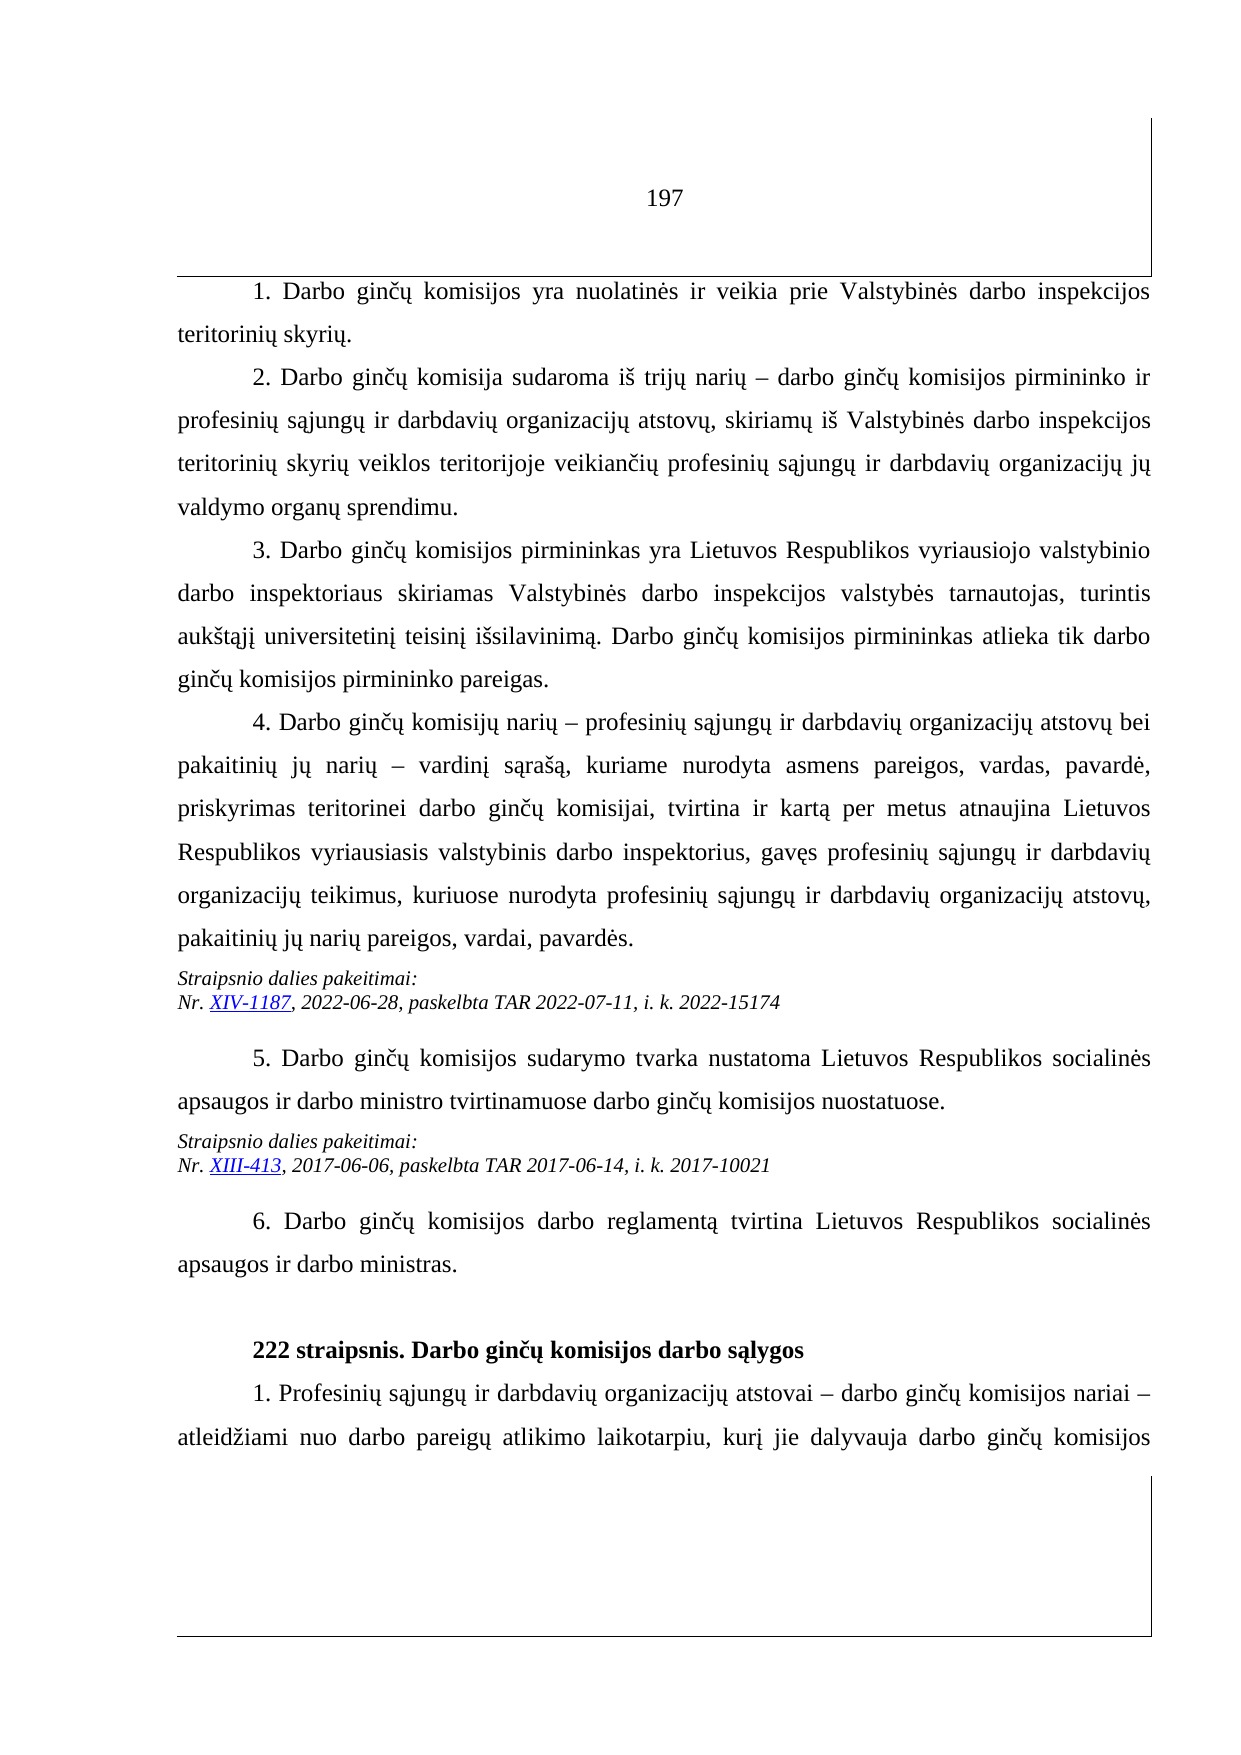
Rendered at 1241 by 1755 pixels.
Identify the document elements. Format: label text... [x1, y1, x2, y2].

text 4. Darbo ginčų komisijų narių – profesinių sąjungų ir darbdavių organizacijų atstovų bei pakaitinių jų narių – vardinį sąrašą, kuriame nurodyta asmens pareigos, vardas, pavardė, priskyrimas teritorinei darbo ginčų komisijai, tvirtina ir kartą per metus atnaujina Lietuvos Respublikos vyriausiasis valstybinis darbo inspektorius, gavęs profesinių sąjungų ir darbdavių organizacijų teikimus, kuriuose nurodyta profesinių sąjungų ir darbdavių organizacijų atstovų, pakaitinių jų narių pareigos, vardai, pavardės. [177, 707, 1152, 952]
text Nr. XIV-1187, 2022-06-28, paskelbta TAR 2022-07-11, i. k. 2022-15174 [177, 990, 1152, 1014]
subtitle 222 straipsnis. Darbo ginčų komisijos darbo sąlygos [177, 1335, 1152, 1364]
text Straipsnio dalies pakeitimai: [177, 966, 1152, 990]
text Straipsnio dalies pakeitimai: [177, 1129, 1152, 1153]
text 3. Darbo ginčų komisijos pirmininkas yra Lietuvos Respublikos vyriausiojo valstybinio darbo inspektoriaus skiriamas Valstybinės darbo inspekcijos valstybės tarnautojas, turintis aukštąjį universitetinį teisinį išsilavinimą. Darbo ginčų komisijos pirmininkas atlieka tik darbo ginčų komisijos pirmininko pareigas. [177, 535, 1152, 693]
text 5. Darbo ginčų komisijos sudarymo tvarka nustatoma Lietuvos Respublikos socialinės apsaugos ir darbo ministro tvirtinamuose darbo ginčų komisijos nuostatuose. [177, 1043, 1152, 1115]
text 2. Darbo ginčų komisija sudaroma iš trijų narių – darbo ginčų komisijos pirmininko ir profesinių sąjungų ir darbdavių organizacijų atstovų, skiriamų iš Valstybinės darbo inspekcijos teritorinių skyrių veiklos teritorijoje veikiančių profesinių sąjungų ir darbdavių organizacijų jų valdymo organų sprendimu. [177, 362, 1152, 520]
text 6. Darbo ginčų komisijos darbo reglamentą tvirtina Lietuvos Respublikos socialinės apsaugos ir darbo ministras. [177, 1206, 1152, 1278]
text 1. Profesinių sąjungų ir darbdavių organizacijų atstovai – darbo ginčų komisijos nariai – atleidžiami nuo darbo pareigų atlikimo laikotarpiu, kurį jie dalyvauja darbo ginčų komisijos [177, 1378, 1152, 1450]
text Nr. XIII-413, 2017-06-06, paskelbta TAR 2017-06-14, i. k. 2017-10021 [177, 1153, 1152, 1177]
text 1. Darbo ginčų komisijos yra nuolatinės ir veikia prie Valstybinės darbo inspekcijos teritorinių skyrių. [177, 276, 1152, 348]
